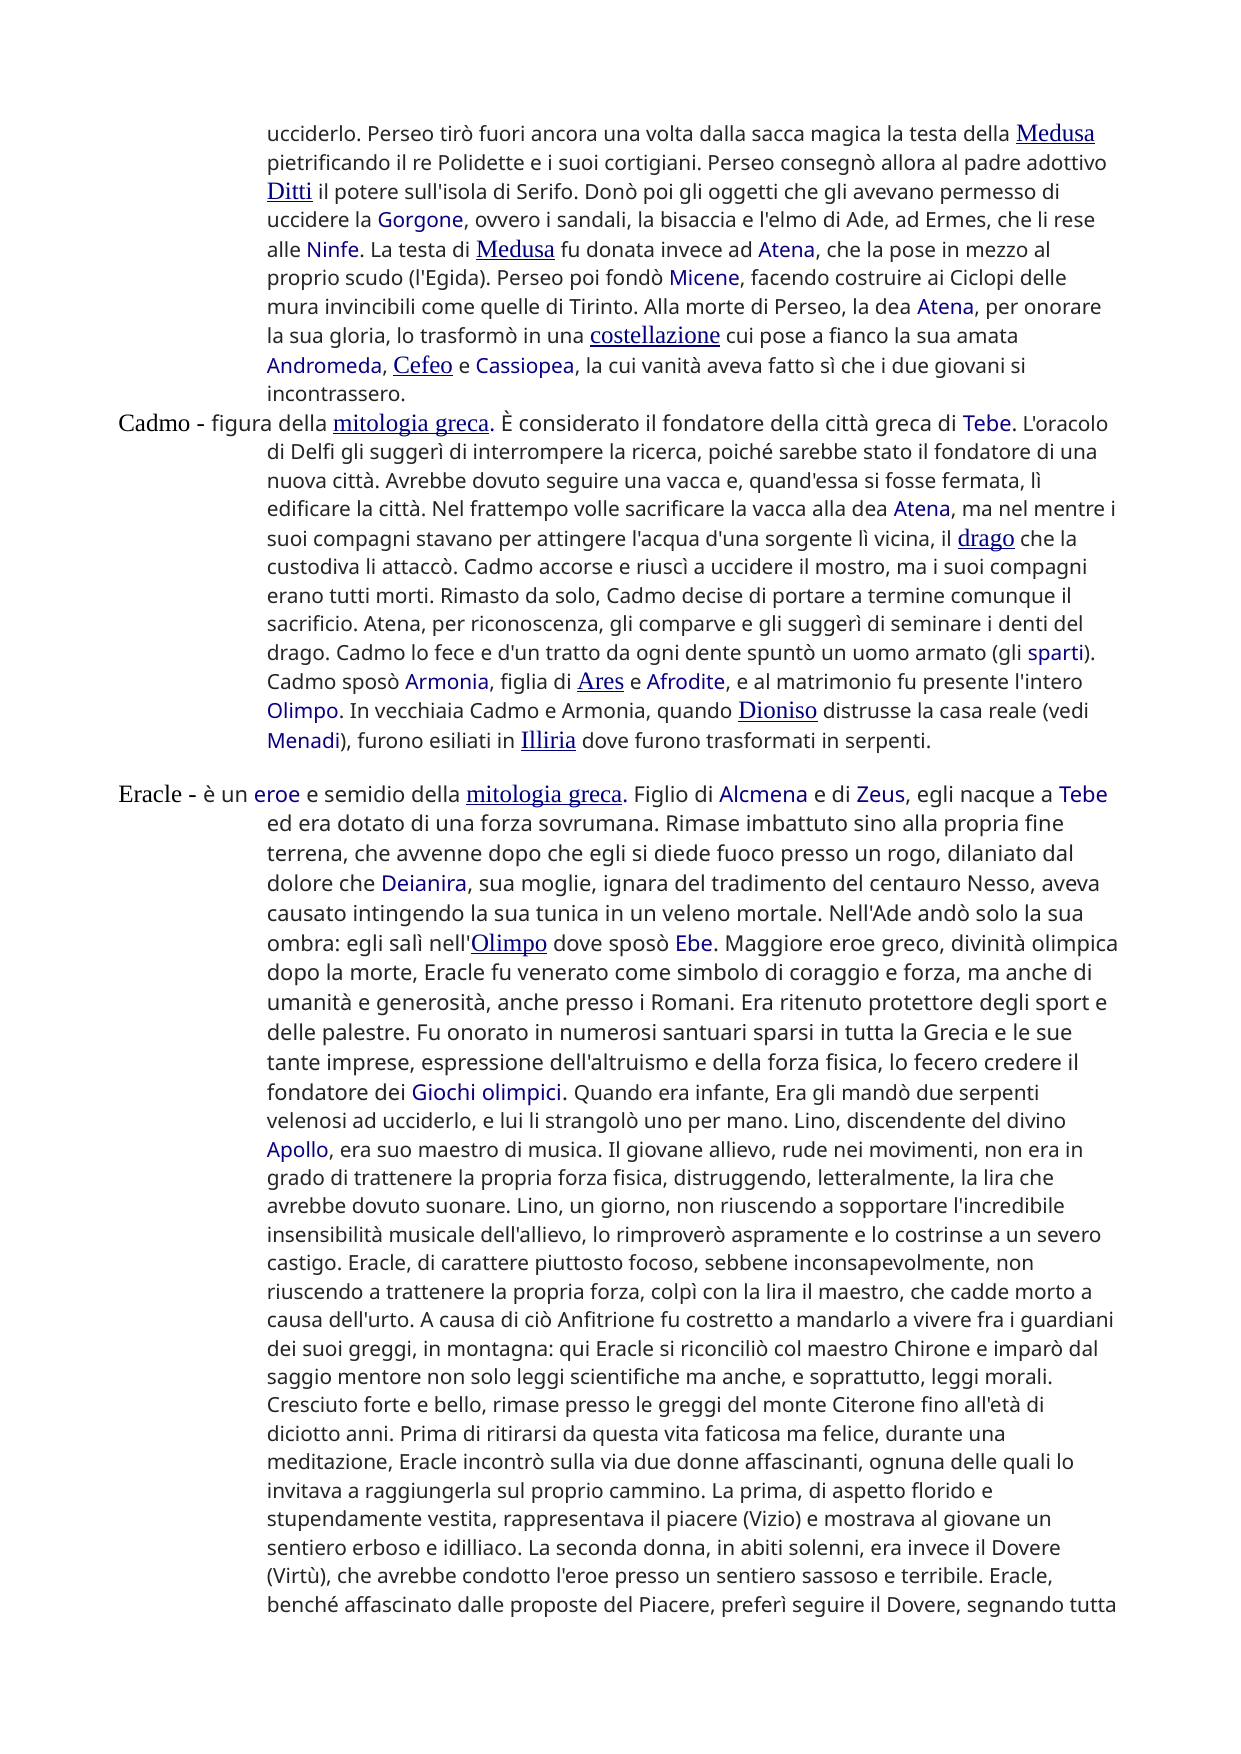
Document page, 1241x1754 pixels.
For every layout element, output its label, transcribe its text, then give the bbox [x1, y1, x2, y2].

text ucciderlo. Perseo tirò fuori ancora una volta dalla sacca magica la testa della Medusa pietrificando il re Polidette e i suoi cortigiani. Perseo consegnò allora al padre adottivo Ditti il potere sull'isola di Serifo. Donò poi gli oggetti che gli avevano permesso di uccidere la Gorgone, ovvero i sandali, la bisaccia e l'elmo di Ade, ad Ermes, che li rese alle Ninfe. La testa di Medusa fu donata invece ad Atena, che la pose in mezzo al proprio scudo (l'Egida). Perseo poi fondò Micene, facendo costruire ai Ciclopi delle mura invincibili come quelle di Tirinto. Alla morte di Perseo, la dea Atena, per onorare la sua gloria, lo trasformò in una costellazione cui pose a fianco la sua amata Andromeda, Cefeo e Cassiopea, la cui vanità aveva fatto sì che i due giovani si incontrassero. [118, 118, 1122, 408]
text Eracle - è un eroe e semidio della mitologia greca. Figlio di Alcmena e di Zeus, egli nacque a Tebe ed era dotato di una forza sovrumana. Rimase imbattuto sino alla propria fine terrena, che avvenne dopo che egli si diede fuoco presso un rogo, dilaniato dal dolore che Deianira, sua moglie, ignara del tradimento del centauro Nesso, aveva causato intingendo la sua tunica in un veleno mortale. Nell'Ade andò solo la sua ombra: egli salì nell'Olimpo dove sposò Ebe. Maggiore eroe greco, divinità olimpica dopo la morte, Eracle fu venerato come simbolo di coraggio e forza, ma anche di umanità e generosità, anche presso i Romani. Era ritenuto protettore degli sport e delle palestre. Fu onorato in numerosi santuari sparsi in tutta la Grecia e le sue tante imprese, espressione dell'altruismo e della forza fisica, lo fecero credere il fondatore dei Giochi olimpici. Quando era infante, Era gli mandò due serpenti velenosi ad ucciderlo, e lui li strangolò uno per mano. Lino, discendente del divino Apollo, era suo maestro di musica. Il giovane allievo, rude nei movimenti, non era in grado di trattenere la propria forza fisica, distruggendo, letteralmente, la lira che avrebbe dovuto suonare. Lino, un giorno, non riuscendo a sopportare l'incredibile insensibilità musicale dell'allievo, lo rimproverò aspramente e lo costrinse a un severo castigo. Eracle, di carattere piuttosto focoso, sebbene inconsapevolmente, non riuscendo a trattenere la propria forza, colpì con la lira il maestro, che cadde morto a causa dell'urto. A causa di ciò Anfitrione fu costretto a mandarlo a vivere fra i guardiani dei suoi greggi, in montagna: qui Eracle si riconciliò col maestro Chirone e imparò dal saggio mentore non solo leggi scientifiche ma anche, e soprattutto, leggi morali. Cresciuto forte e bello, rimase presso le greggi del monte Citerone fino all'età di diciotto anni. Prima di ritirarsi da questa vita faticosa ma felice, durante una meditazione, Eracle incontrò sulla via due donne affascinanti, ognuna delle quali lo invitava a raggiungerla sul proprio cammino. La prima, di aspetto florido e stupendamente vestita, rappresentava il piacere (Vizio) e mostrava al giovane un sentiero erboso e idilliaco. La seconda donna, in abiti solenni, era invece il Dovere (Virtù), che avrebbe condotto l'eroe presso un sentiero sassoso e terribile. Eracle, benché affascinato dalle proposte del Piacere, preferì seguire il Dovere, segnando tutta [118, 778, 1122, 1618]
text Cadmo - figura della mitologia greca. È considerato il fondatore della città greca di Tebe. L'oracolo di Delfi gli suggerì di interrompere la ricerca, poiché sarebbe stato il fondatore di una nuova città. Avrebbe dovuto seguire una vacca e, quand'essa si fosse fermata, lì edificare la città. Nel frattempo volle sacrificare la vacca alla dea Atena, ma nel mentre i suoi compagni stavano per attingere l'acqua d'una sorgente lì vicina, il drago che la custodiva li attaccò. Cadmo accorse e riuscì a uccidere il mostro, ma i suoi compagni erano tutti morti. Rimasto da solo, Cadmo decise di portare a termine comunque il sacrificio. Atena, per riconoscenza, gli comparve e gli suggerì di seminare i denti del drago. Cadmo lo fece e d'un tratto da ogni dente spuntò un uomo armato (gli sparti). Cadmo sposò Armonia, figlia di Ares e Afrodite, e al matrimonio fu presente l'intero Olimpo. In vecchiaia Cadmo e Armonia, quando Dioniso distrusse la casa reale (vedi Menadi), furono esiliati in Illiria dove furono trasformati in serpenti. [118, 408, 1122, 754]
